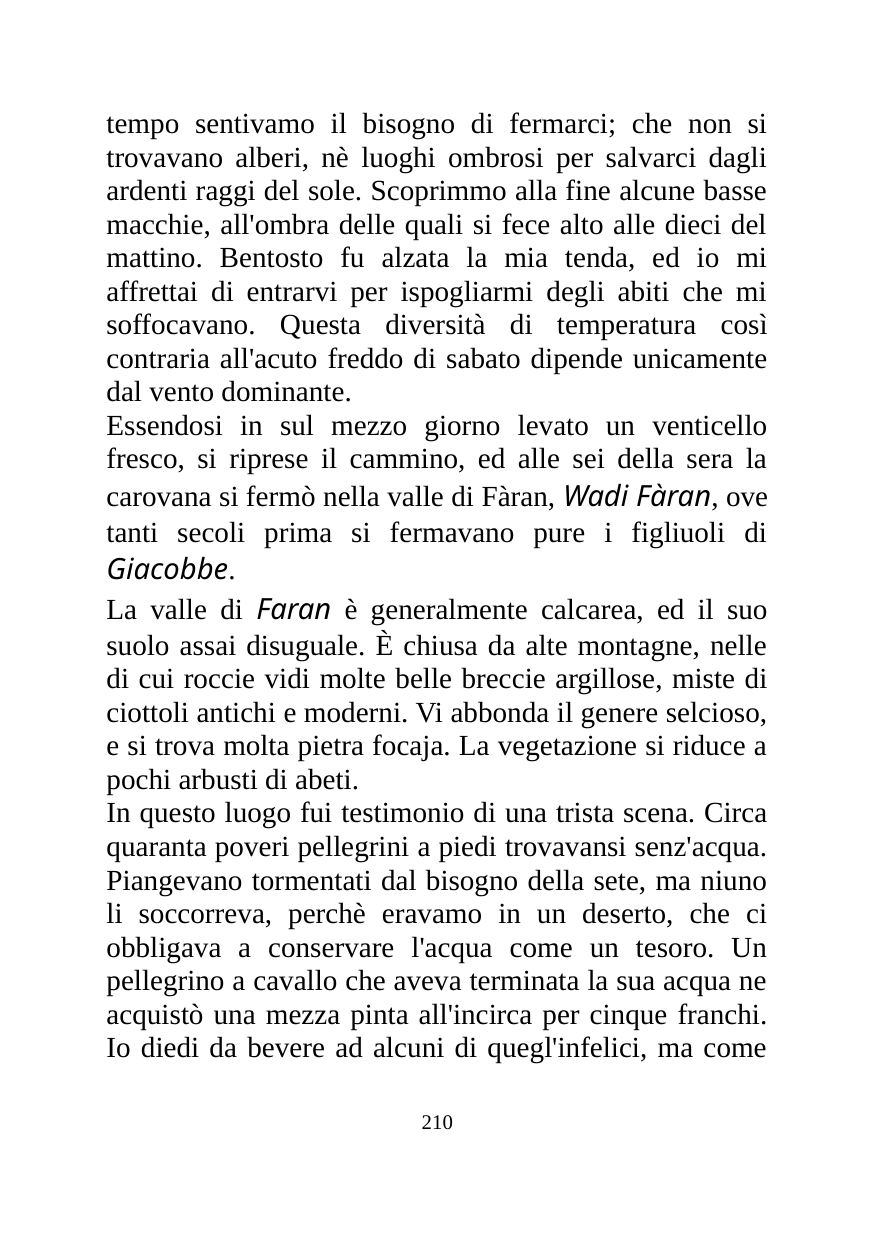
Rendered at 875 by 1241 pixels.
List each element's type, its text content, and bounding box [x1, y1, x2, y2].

text La valle di Faran è generalmente calcarea, ed il suo suolo assai disuguale. È chiusa da alte montagne, nelle di cui roccie vidi molte belle breccie argillose, miste di ciottoli antichi e moderni. Vi abbonda il genere selcioso, e si trova molta pietra focaja. La vegetazione si riduce a pochi arbusti di abeti. [106, 588, 768, 796]
text In questo luogo fui testimonio di una trista scena. Circa quaranta poveri pellegrini a piedi trovavansi senz'acqua. Piangevano tormentati dal bisogno della sete, ma niuno li soccorreva, perchè eravamo in un deserto, che ci obbligava a conservare l'acqua come un tesoro. Un pellegrino a cavallo che aveva terminata la sua acqua ne acquistò una mezza pinta all'incirca per cinque franchi. Io diedi da bevere ad alcuni di quegl'infelici, ma come [106, 796, 768, 1064]
text Essendosi in sul mezzo giorno levato un venticello fresco, si riprese il cammino, ed alle sei della sera la carovana si fermò nella valle di Fàran, Wadi Fàran, ove tanti secoli prima si fermavano pure i figliuoli di Giacobbe. [106, 408, 768, 588]
text tempo sentivamo il bisogno di fermarci; che non si trovavano alberi, nè luoghi ombrosi per salvarci dagli ardenti raggi del sole. Scoprimmo alla fine alcune basse macchie, all'ombra delle quali si fece alto alle dieci del mattino. Bentosto fu alzata la mia tenda, ed io mi affrettai di entrarvi per ispogliarmi degli abiti che mi soffocavano. Questa diversità di temperatura così contraria all'acuto freddo di sabato dipende unicamente dal vento dominante. [106, 106, 768, 408]
